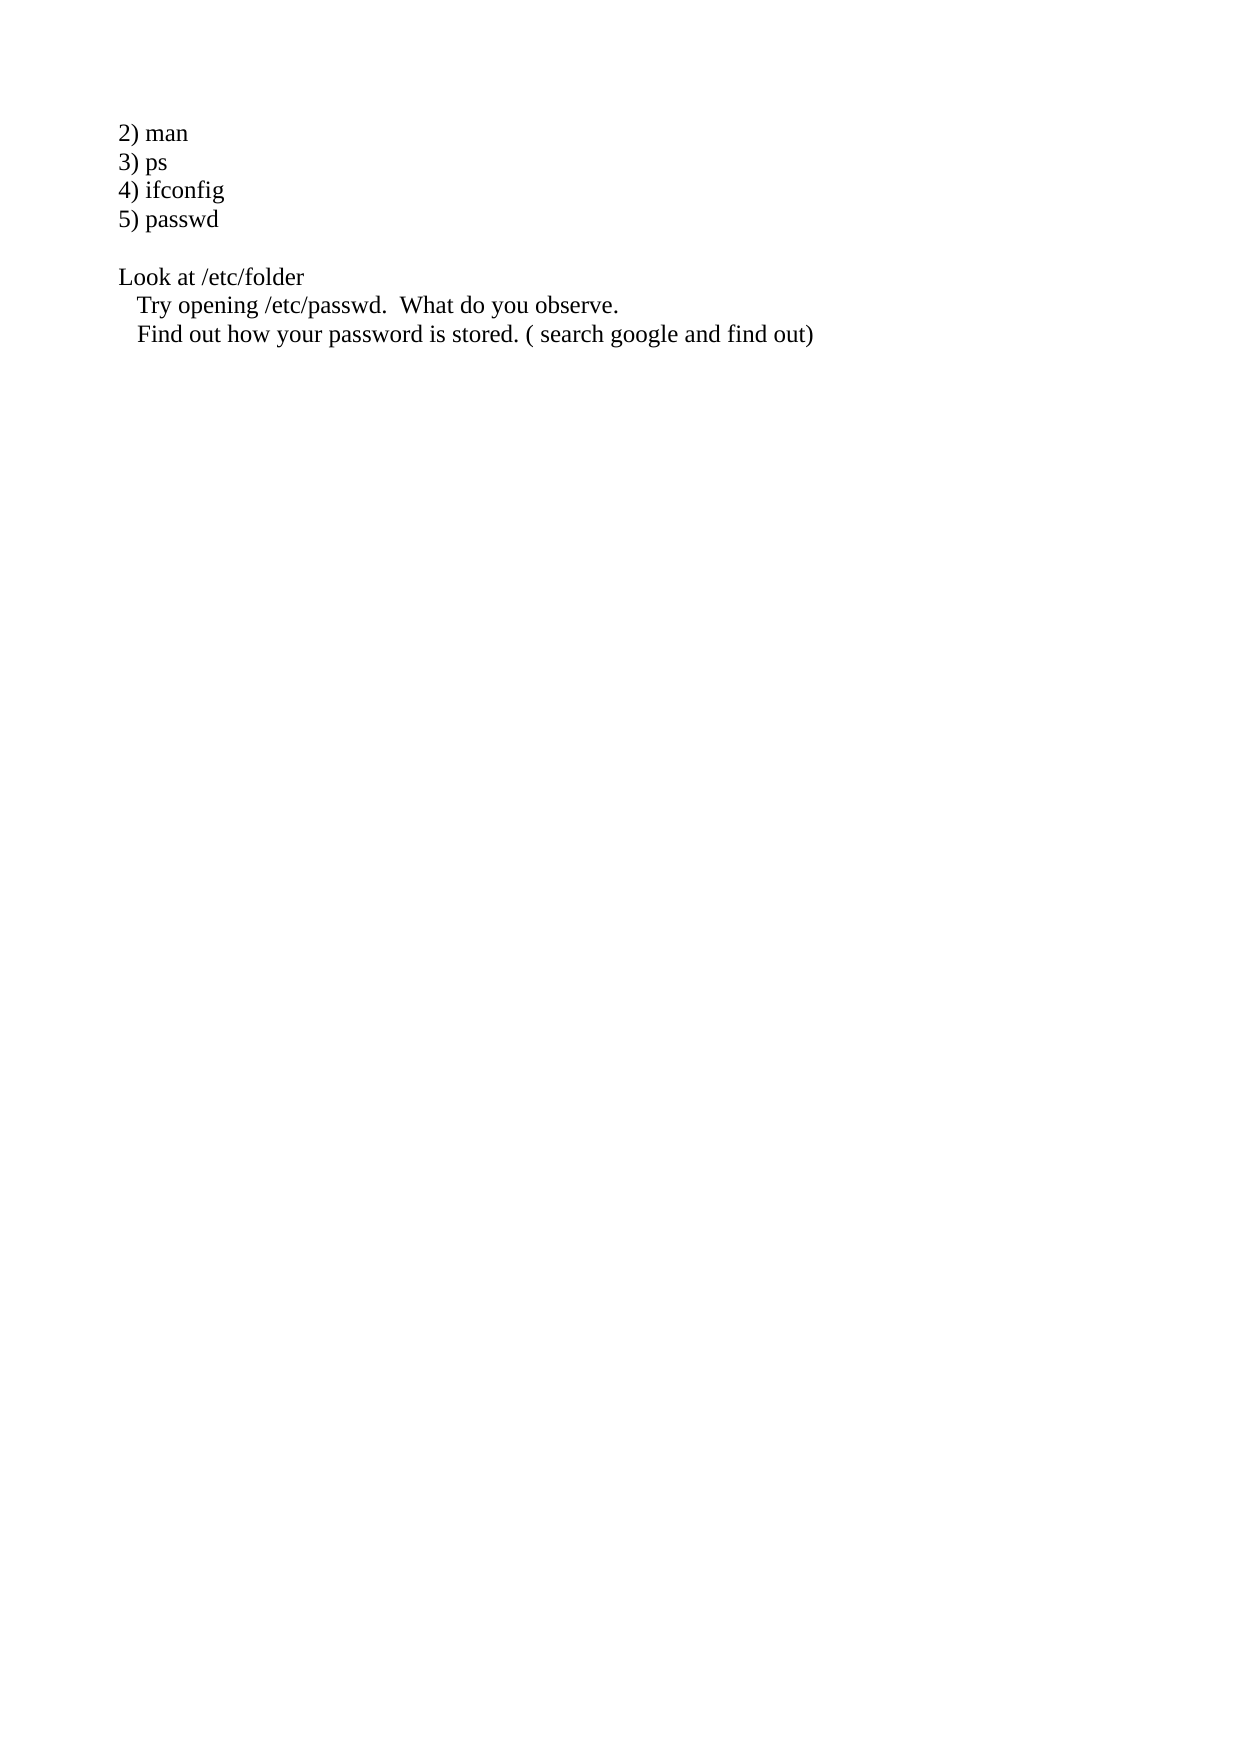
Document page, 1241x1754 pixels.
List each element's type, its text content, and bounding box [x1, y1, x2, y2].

text 5) passwd [118, 204, 1122, 233]
text 4) ifconfig [118, 176, 1122, 204]
text 3) ps [118, 147, 1122, 176]
text 2) man [118, 118, 1122, 147]
text Try opening /etc/passwd. What do you observe. [118, 291, 1122, 319]
text Find out how your password is stored. ( search google and find out) [118, 319, 1122, 348]
text Look at /etc/folder [118, 262, 1122, 291]
